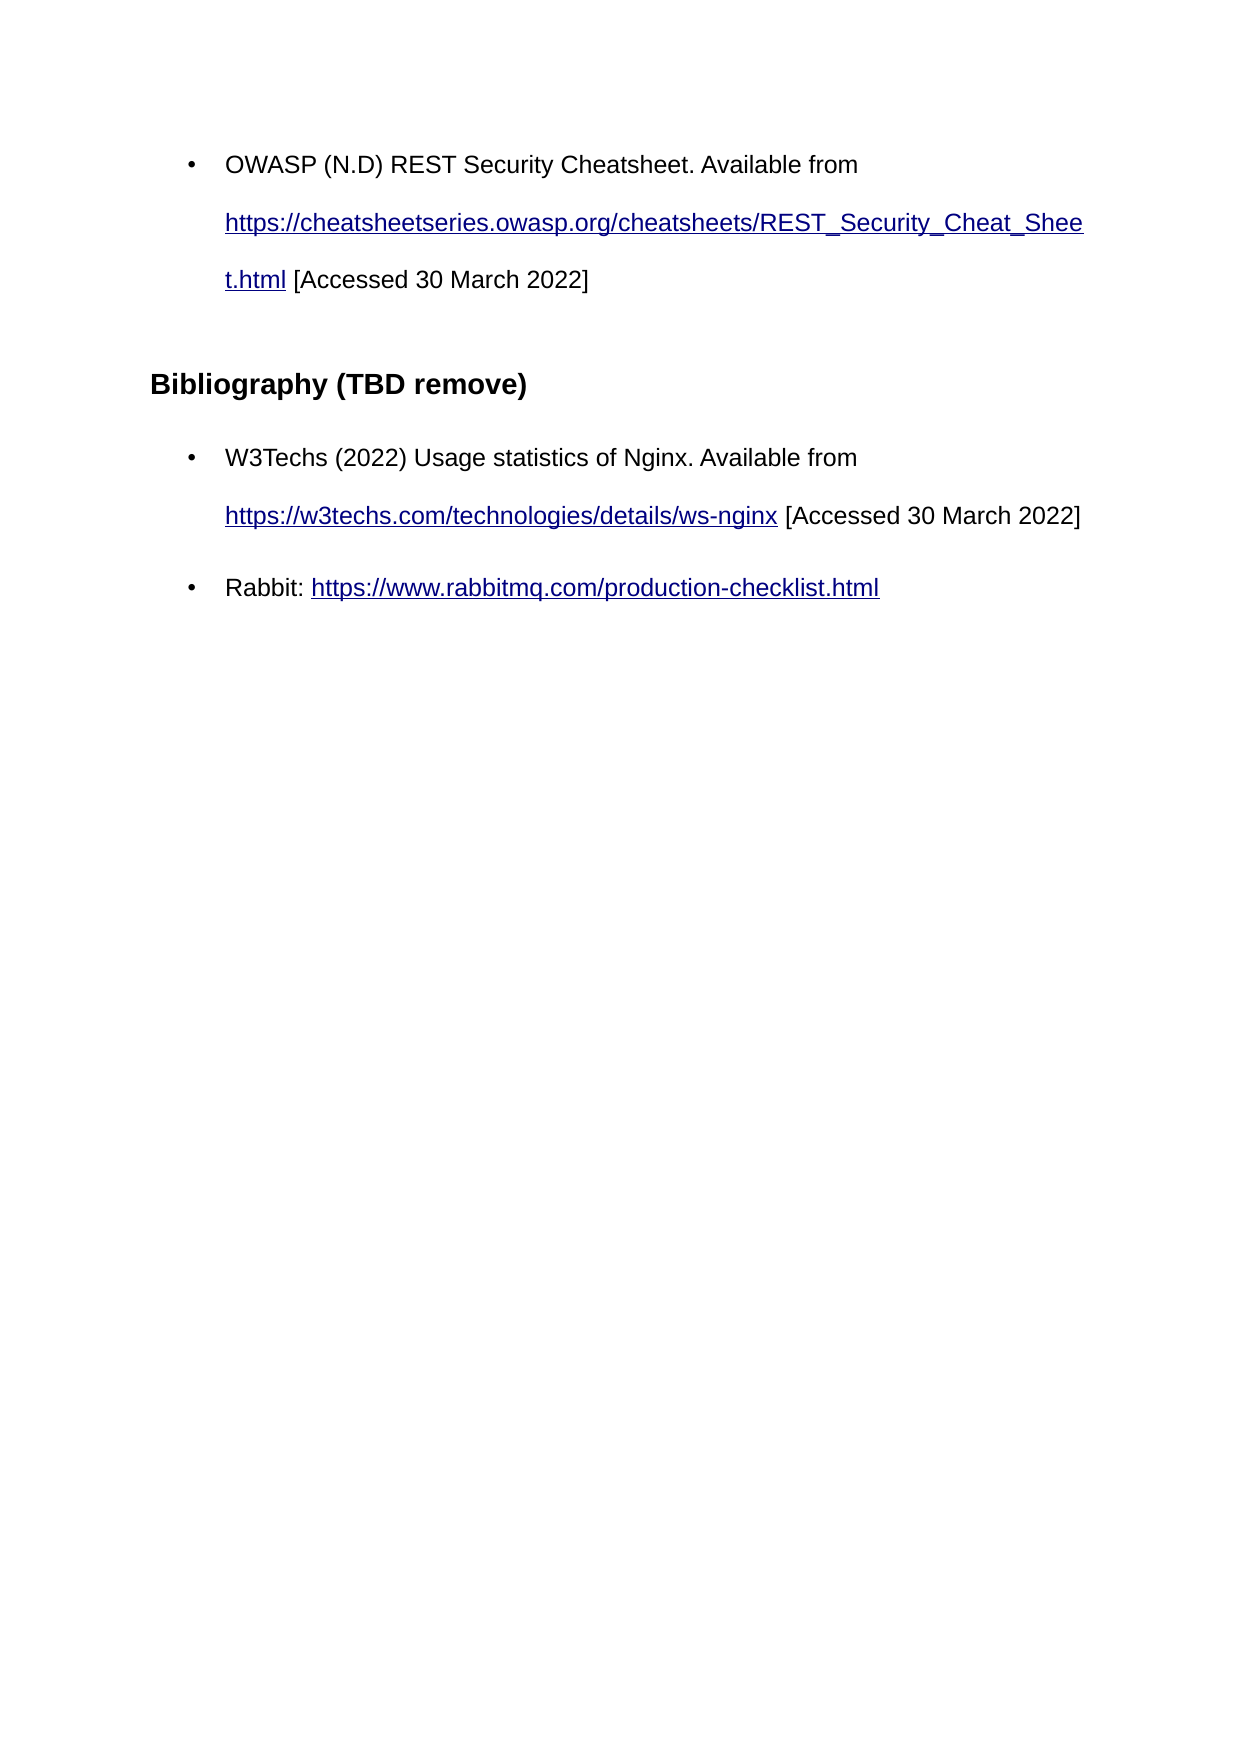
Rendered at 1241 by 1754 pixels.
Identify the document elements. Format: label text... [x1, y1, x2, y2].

list OWASP (N.D) REST Security Cheatsheet. Available from https://cheatsheetseries.owasp.org/cheatsheets/REST_Security_Cheat_Sheet.html [Accessed 30 March 2022] [187, 150, 1091, 294]
list Rabbit: https://www.rabbitmq.com/production-checklist.html [187, 573, 1091, 602]
subtitle Bibliography (TBD remove) [150, 367, 1091, 401]
list W3Techs (2022) Usage statistics of Nginx. Available from https://w3techs.com/technologies/details/ws-nginx [Accessed 30 March 2022] [187, 443, 1091, 529]
